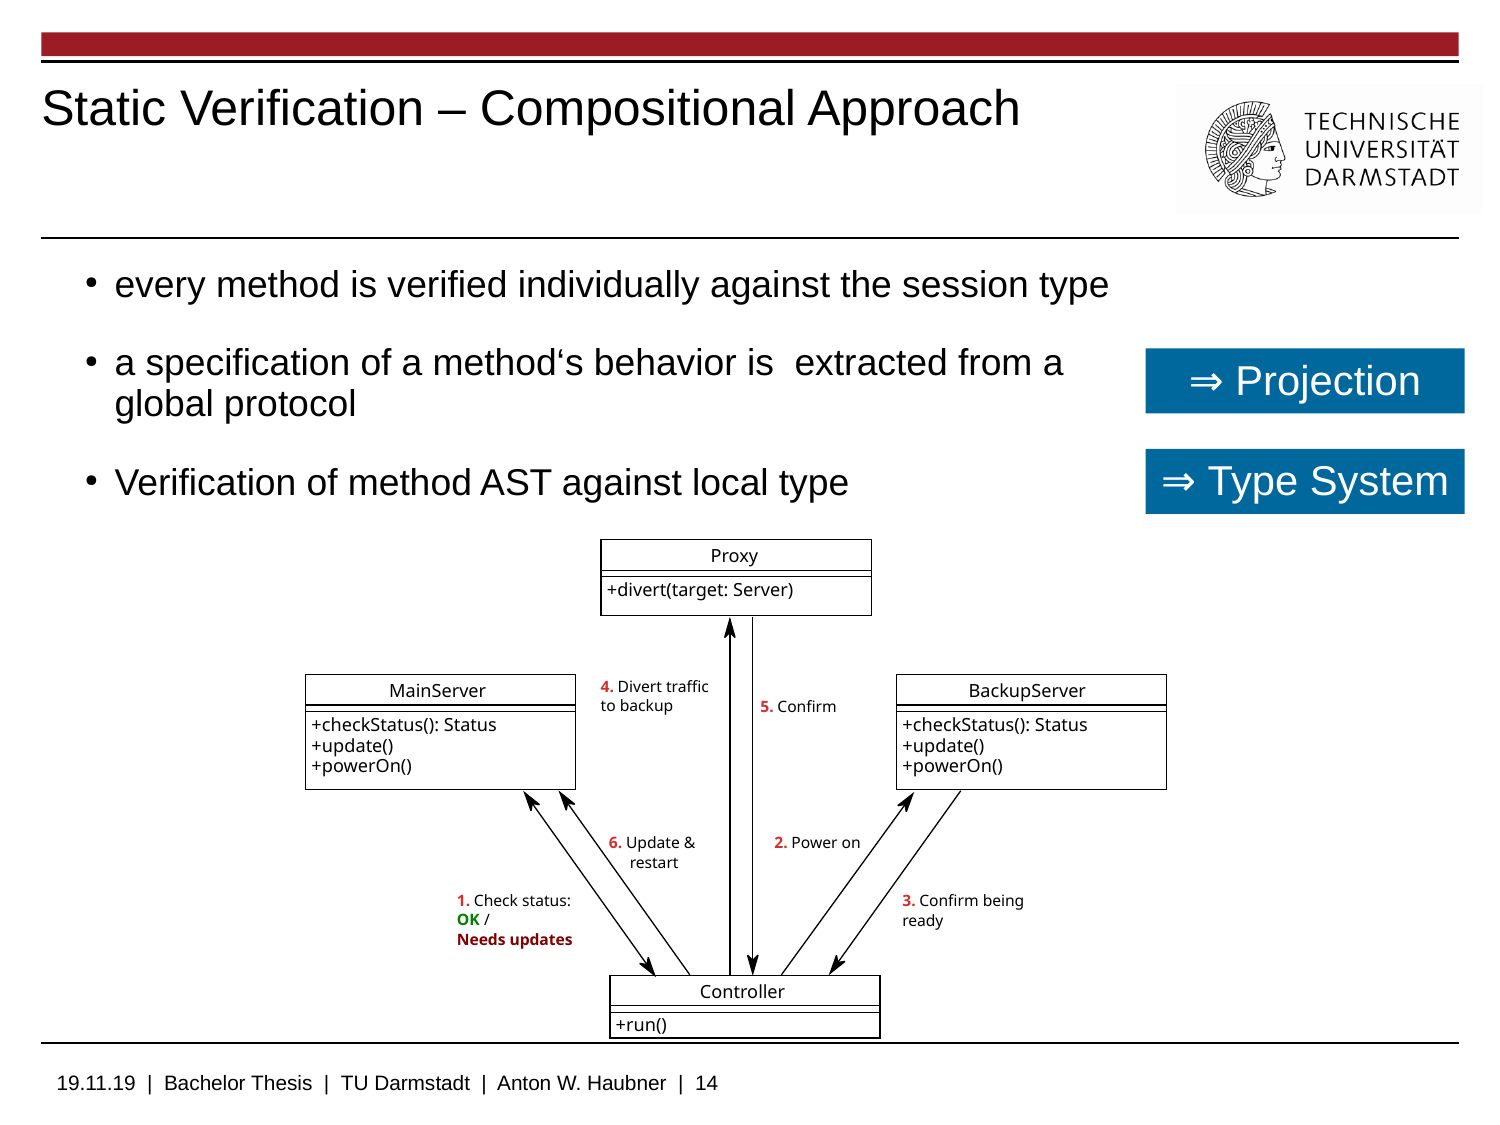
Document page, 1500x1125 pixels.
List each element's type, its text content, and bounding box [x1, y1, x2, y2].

title Static Verification – Compositional Approach [41, 32, 1131, 184]
text_box ⇒ Type System [1145, 448, 1465, 514]
text_box ⇒ Projection [1145, 348, 1465, 414]
picture [285, 538, 1205, 1040]
list every method is verified individually against the session type a specification of a method‘s behavior is extracted from a global protocol Verification of method AST against local type [75, 263, 1134, 532]
